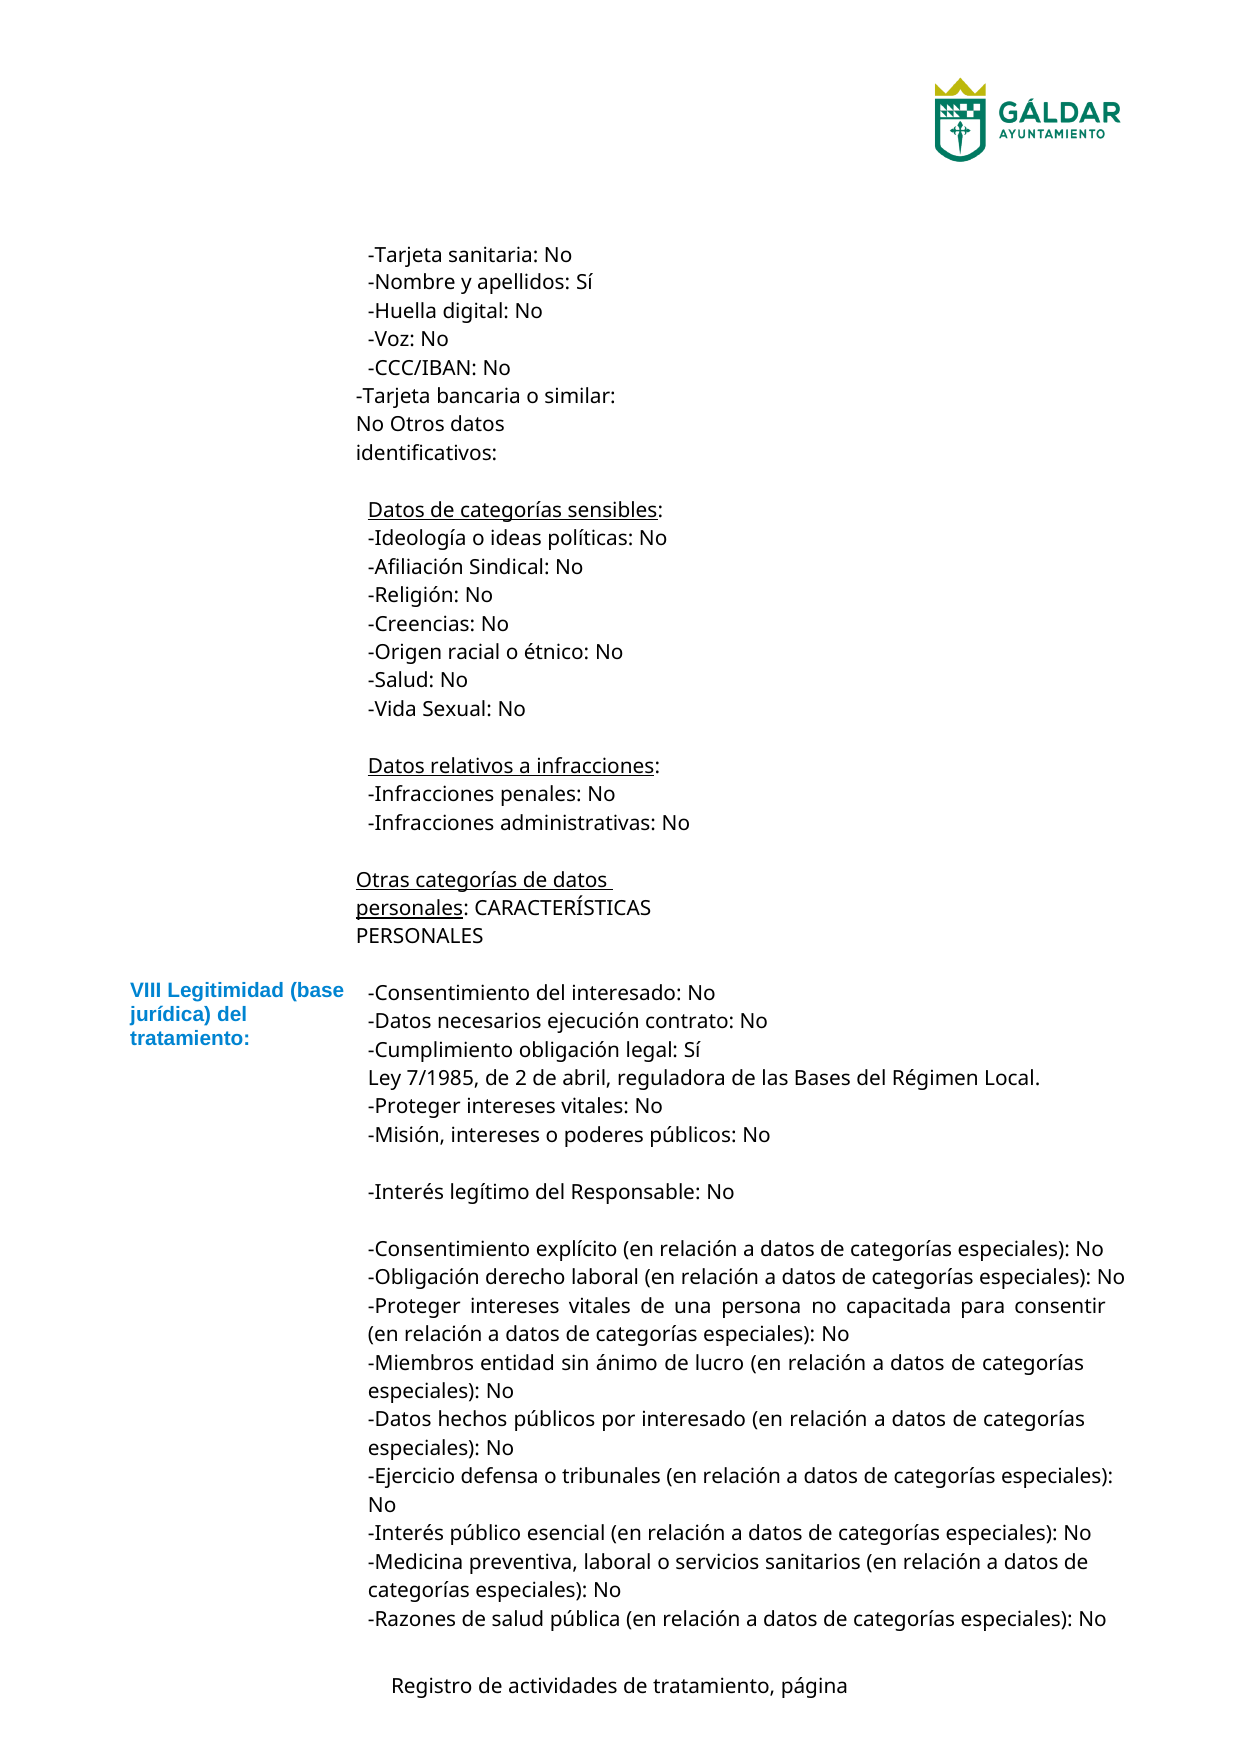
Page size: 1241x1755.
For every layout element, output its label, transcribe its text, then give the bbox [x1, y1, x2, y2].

table_header [109, 244, 356, 950]
table_header -Tarjeta sanitaria: No -Nombre y apellidos: Sí -Huella digital: No -Voz: No -CCC/IBAN: No -Tarjeta bancaria o similar: No Otros datos identificativos: Datos de categorías sensibles: -Ideología o ideas políticas: No -Afiliación Sindical: No -Religión: No -Creencias: No -Origen racial o étnico: No -Salud: No -Vida Sexual: No Datos relativos a infracciones: -Infracciones penales: No -Infracciones administrativas: No Otras categorías de datos personales: CARACTERÍSTICAS PERSONALES [356, 244, 1132, 950]
table_cell -Consentimiento del interesado: No -Datos necesarios ejecución contrato: No -Cumplimiento obligación legal: Sí Ley 7/1985, de 2 de abril, reguladora de las Bases del Régimen Local. -Proteger intereses vitales: No -Misión, intereses o poderes públicos: No -Interés legítimo del Responsable: No -Consentimiento explícito (en relación a datos de categorías especiales): No -Obligación derecho laboral (en relación a datos de categorías especiales): No -Proteger intereses vitales de una persona no capacitada para consentir (en relación a datos de categorías especiales): No -Miembros entidad sin ánimo de lucro (en relación a datos de categorías especiales): No -Datos hechos públicos por interesado (en relación a datos de categorías especiales): No -Ejercicio defensa o tribunales (en relación a datos de categorías especiales): No -Interés público esencial (en relación a datos de categorías especiales): No -Medicina preventiva, laboral o servicios sanitarios (en relación a datos de categorías especiales): No -Razones de salud pública (en relación a datos de categorías especiales): No [356, 950, 1132, 1632]
table_cell VIII Legitimidad (base jurídica) del tratamiento: [109, 950, 356, 1632]
